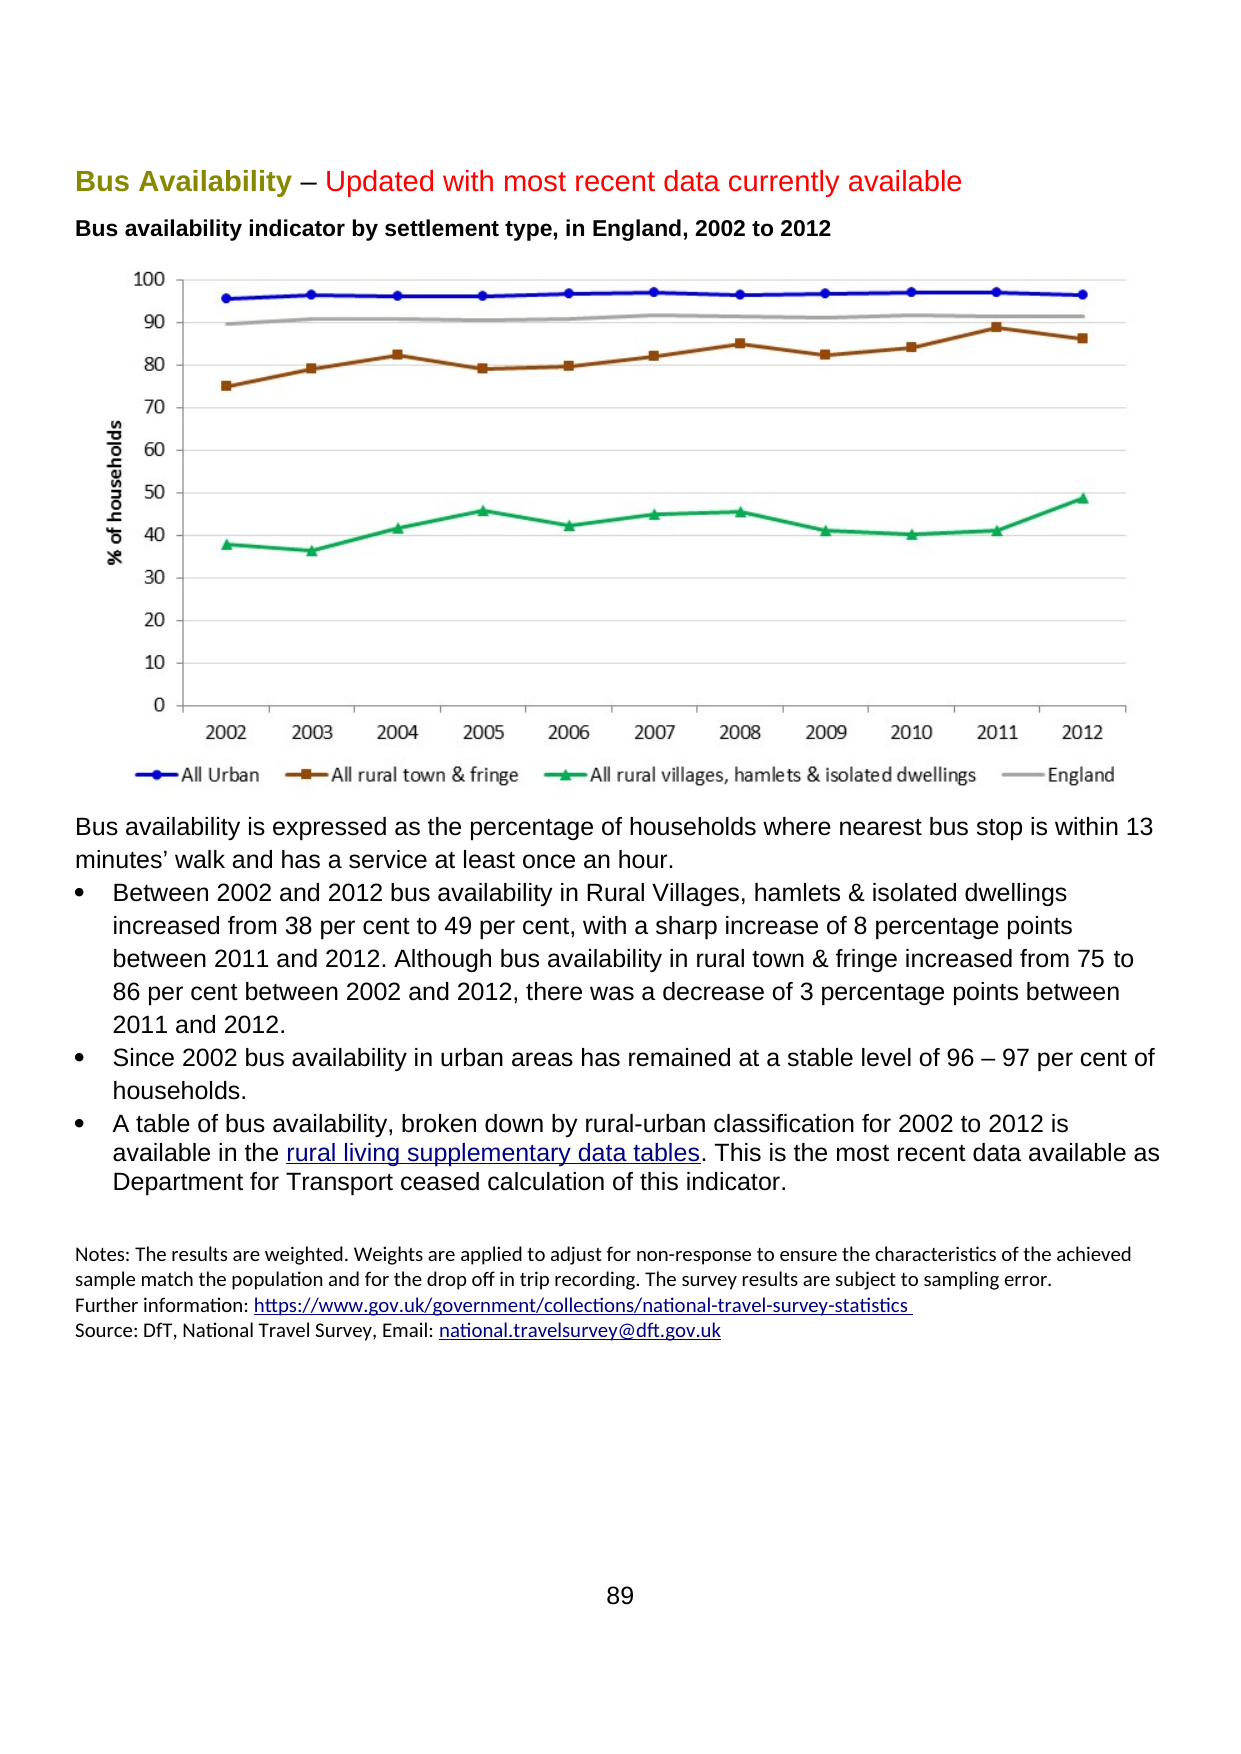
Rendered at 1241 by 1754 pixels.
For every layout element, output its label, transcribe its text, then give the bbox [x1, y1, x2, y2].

list A table of bus availability, broken down by rural-urban classification for 2002 to 2012 is available in the rural living supplementary data tables. This is the most recent data available as Department for Transport ceased calculation of this indicator. [75, 1109, 1165, 1196]
text Bus availability is expressed as the percentage of households where nearest bus stop is within 13 minutes’ walk and has a service at least once an hour. [75, 812, 1165, 874]
text Further information: https://www.gov.uk/government/collections/national-travel-survey-statistics [75, 1292, 1165, 1317]
text Source: DfT, National Travel Survey, Email: national.travelsurvey@dft.gov.uk [75, 1317, 1165, 1343]
list Since 2002 bus availability in urban areas has remained at a stable level of 96 – 97 per cent of households. [75, 1043, 1165, 1105]
text Notes: The results are weighted. Weights are applied to adjust for non-response to ensure the characteristics of the achieved sample match the population and for the drop off in trip recording. The survey results are subject to sampling error. [75, 1241, 1163, 1292]
text Bus Availability – Updated with most recent data currently available [75, 164, 1165, 197]
text Bus availability indicator by settlement type, in England, 2002 to 2012 [75, 215, 1165, 241]
list Between 2002 and 2012 bus availability in Rural Villages, hamlets & isolated dwellings increased from 38 per cent to 49 per cent, with a sharp increase of 8 percentage points between 2011 and 2012. Although bus availability in rural town & fringe increased from 75 to 86 per cent between 2002 and 2012, there was a decrease of 3 percentage points between 2011 and 2012. [75, 878, 1165, 1039]
